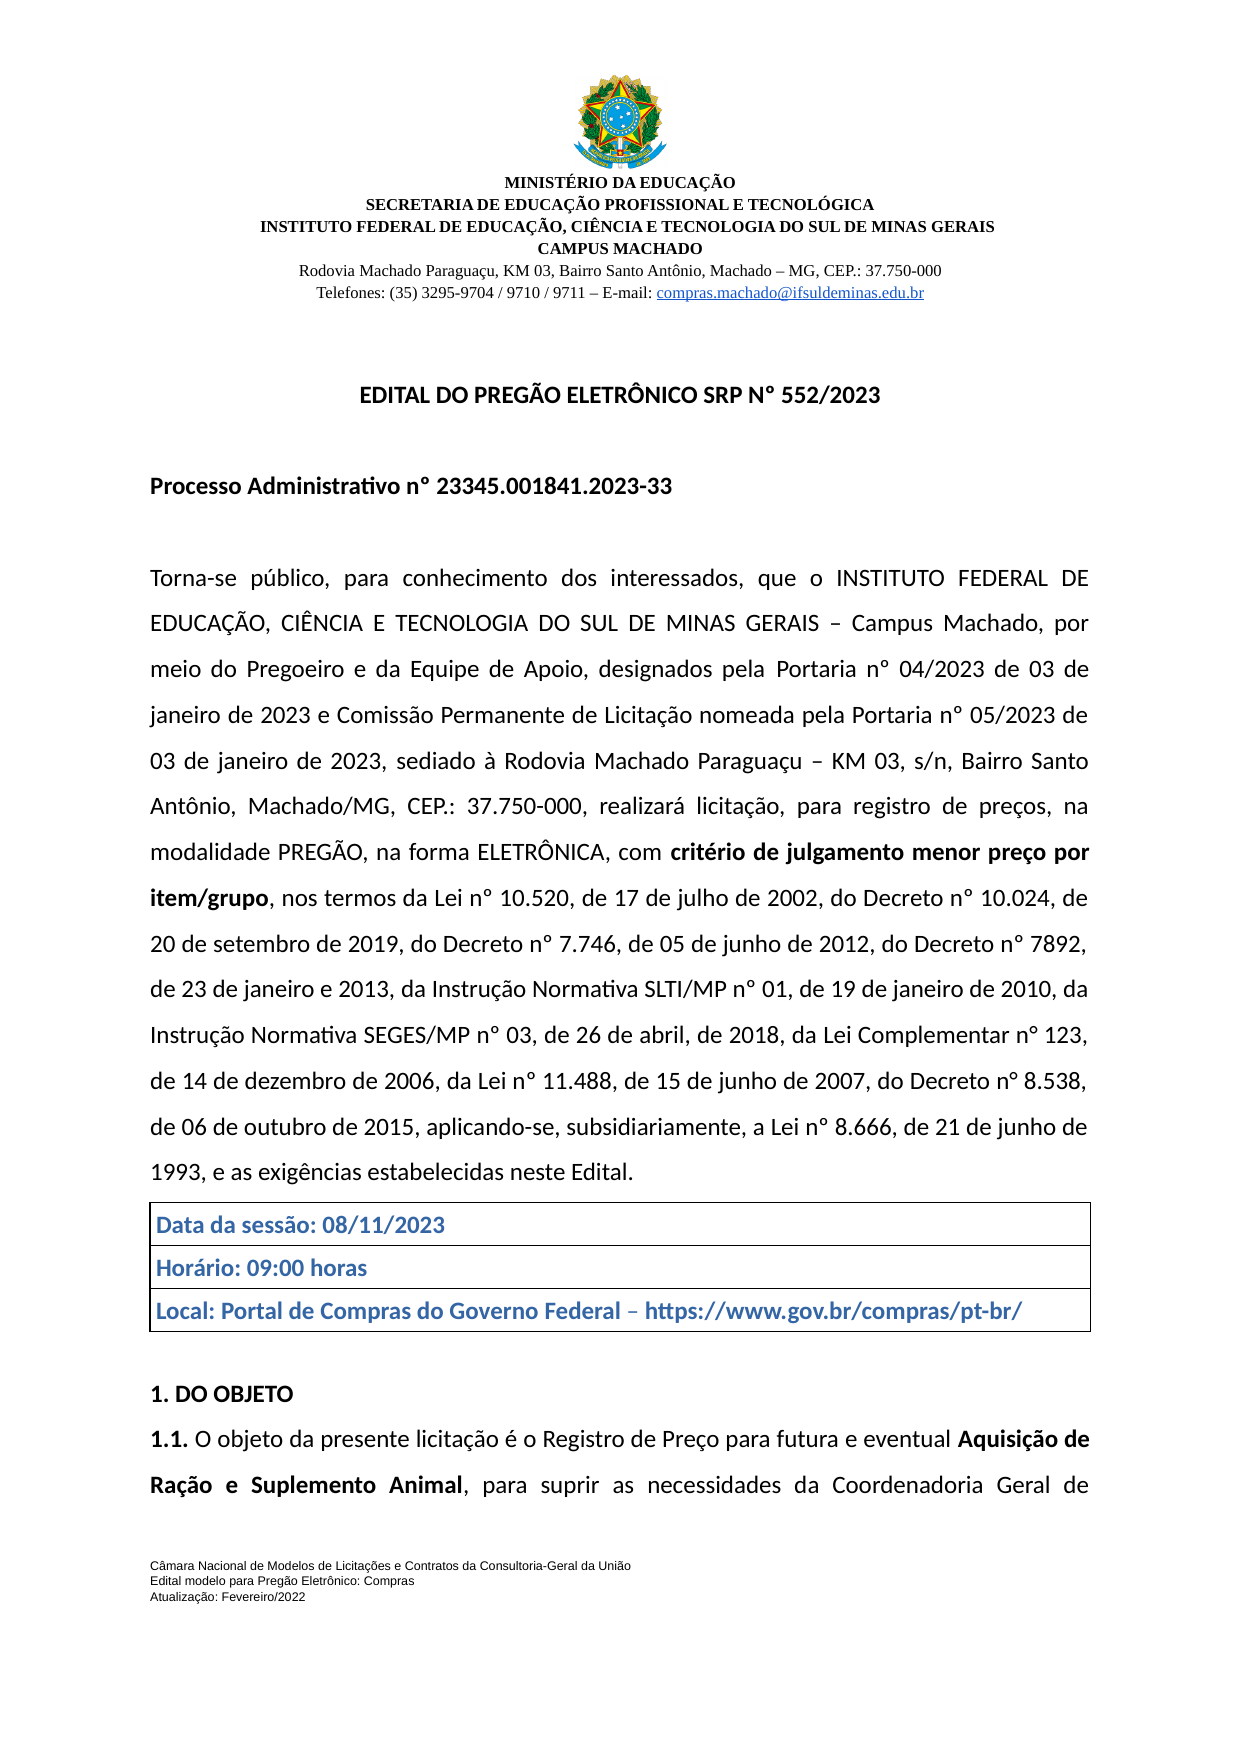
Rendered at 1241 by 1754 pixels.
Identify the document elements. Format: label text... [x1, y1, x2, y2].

text EDITAL DO PREGÃO ELETRÔNICO SRP Nº 552/2023 [150, 379, 1090, 409]
picture [573, 75, 667, 169]
table_cell Horário: 09:00 horas [151, 1246, 1090, 1288]
text Processo Administrativo nº 23345.001841.2023-33 [150, 470, 1090, 501]
text 1.1. O objeto da presente licitação é o Registro de Preço para futura e eventual Aquisição de Ração e Suplemento Animal, para suprir as necessidades da Coordenadoria Geral de [150, 1424, 1090, 1500]
picture [613, 164, 628, 169]
text Torna-se público, para conhecimento dos interessados, que o INSTITUTO FEDERAL DE EDUCAÇÃO, CIÊNCIA E TECNOLOGIA DO SUL DE MINAS GERAIS – Campus Machado, por meio do Pregoeiro e da Equipe de Apoio, designados pela Portaria nº 04/2023 de 03 de janeiro de 2023 e Comissão Permanente de Licitação nomeada pela Portaria nº 05/2023 de 03 de janeiro de 2023, sediado à Rodovia Machado Paraguaçu – KM 03, s/n, Bairro Santo Antônio, Machado/MG, CEP.: 37.750-000, realizará licitação, para registro de preços, na modalidade PREGÃO, na forma ELETRÔNICA, com critério de julgamento menor preço por item/grupo, nos termos da Lei nº 10.520, de 17 de julho de 2002, do Decreto nº 10.024, de 20 de setembro de 2019, do Decreto nº 7.746, de 05 de junho de 2012, do Decreto nº 7892, de 23 de janeiro e 2013, da Instrução Normativa SLTI/MP nº 01, de 19 de janeiro de 2010, da Instrução Normativa SEGES/MP nº 03, de 26 de abril, de 2018, da Lei Complementar n° 123, de 14 de dezembro de 2006, da Lei nº 11.488, de 15 de junho de 2007, do Decreto n° 8.538, de 06 de outubro de 2015, aplicando-se, subsidiariamente, a Lei nº 8.666, de 21 de junho de 1993, e as exigências estabelecidas neste Edital. [150, 562, 1090, 1187]
text 1. DO OBJETO [150, 1378, 1090, 1408]
picture [639, 150, 650, 156]
table_cell Local: Portal de Compras do Governo Federal – https://www.gov.br/compras/pt-br/ [151, 1289, 1090, 1331]
table_header Data da sessão: 08/11/2023 [151, 1203, 1090, 1245]
